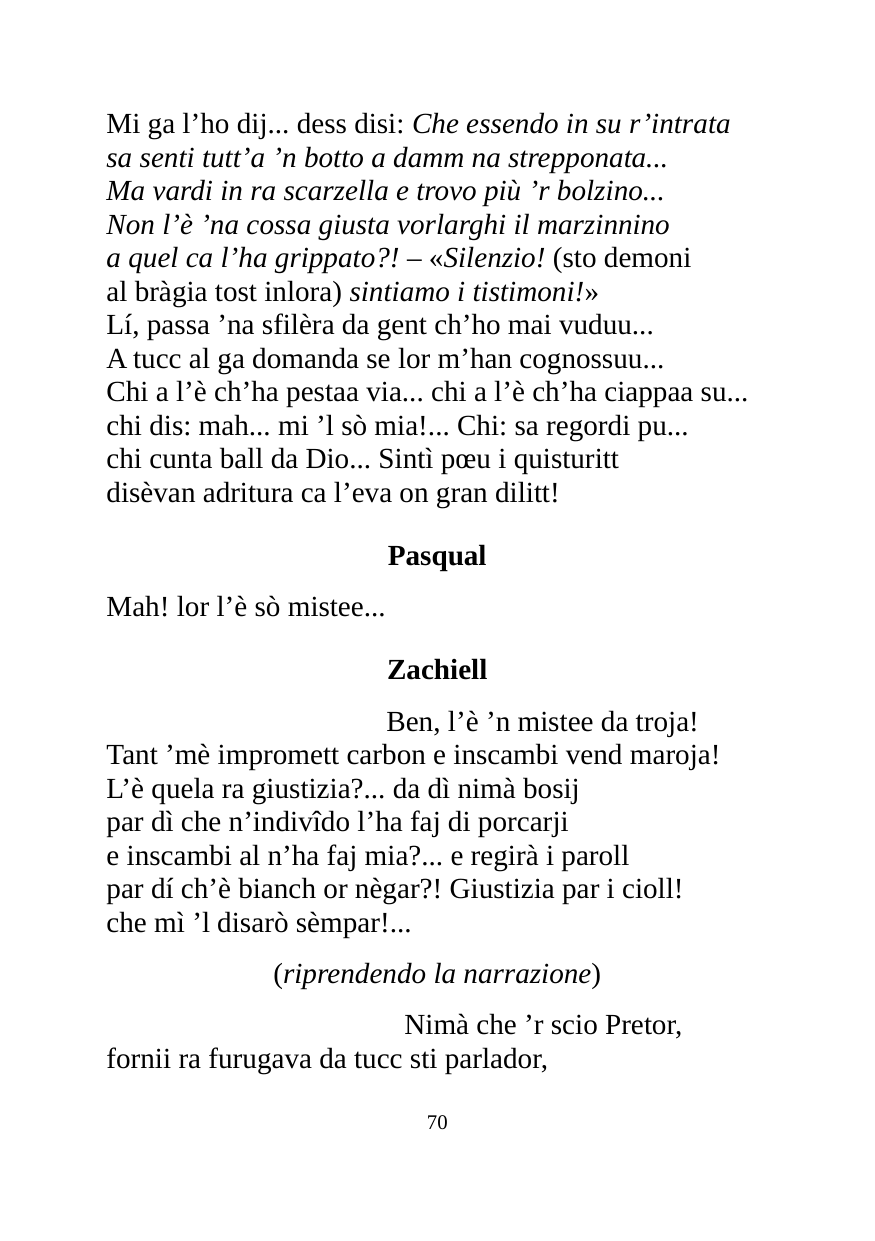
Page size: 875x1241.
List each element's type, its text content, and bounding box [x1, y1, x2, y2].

text e inscambi al n’ha faj mia?... e regirà i paroll [106, 838, 768, 871]
text disèvan adritura ca l’eva on gran dilitt! [106, 475, 768, 509]
text al bràgia tost inlora) sintiamo i tistimoni!» [106, 274, 768, 307]
text sa senti tutt’a ’n botto a damm na strepponata... [106, 140, 768, 173]
text Zachiell [106, 652, 768, 686]
text par dí ch’è bianch or nègar?! Giustizia par i cioll! [106, 871, 768, 905]
text fornii ra furugava da tucc sti parlador, [106, 1041, 768, 1074]
text a quel ca l’ha grippato?! – «Silenzio! (sto demoni [106, 240, 768, 274]
text che mì ’l disarò sèmpar!... [106, 905, 768, 938]
text par dì che n’indivîdo l’ha faj di porcarji [106, 804, 768, 838]
text Tant ’mè impromett carbon e inscambi vend maroja! [106, 737, 768, 771]
text Ben, l’è ’n mistee da troja! [106, 704, 768, 737]
text A tucc al ga domanda se lor m’han cognossuu... [106, 341, 768, 374]
text Ma vardi in ra scarzella e trovo più ’r bolzino... [106, 173, 768, 207]
text Chi a l’è ch’ha pestaa via... chi a l’è ch’ha ciappaa su... [106, 374, 768, 408]
text Non l’è ’na cossa giusta vorlarghi il marzinnino [106, 207, 768, 240]
text Mah! lor l’è sò mistee... [106, 589, 768, 623]
text Mi ga l’ho dij... dess disi: Che essendo in su r’intrata [106, 106, 768, 140]
text Lí, passa ’na sfilèra da gent ch’ho mai vuduu... [106, 307, 768, 341]
text chi dis: mah... mi ’l sò mia!... Chi: sa regordi pu... [106, 408, 768, 442]
text L’è quela ra giustizia?... da dì nimà bosij [106, 771, 768, 804]
text (riprendendo la narrazione) [106, 956, 768, 990]
text Pasqual [106, 538, 768, 572]
text chi cunta ball da Dio... Sintì pœu i quisturitt [106, 442, 768, 475]
text Nimà che ’r scio Pretor, [106, 1007, 768, 1041]
